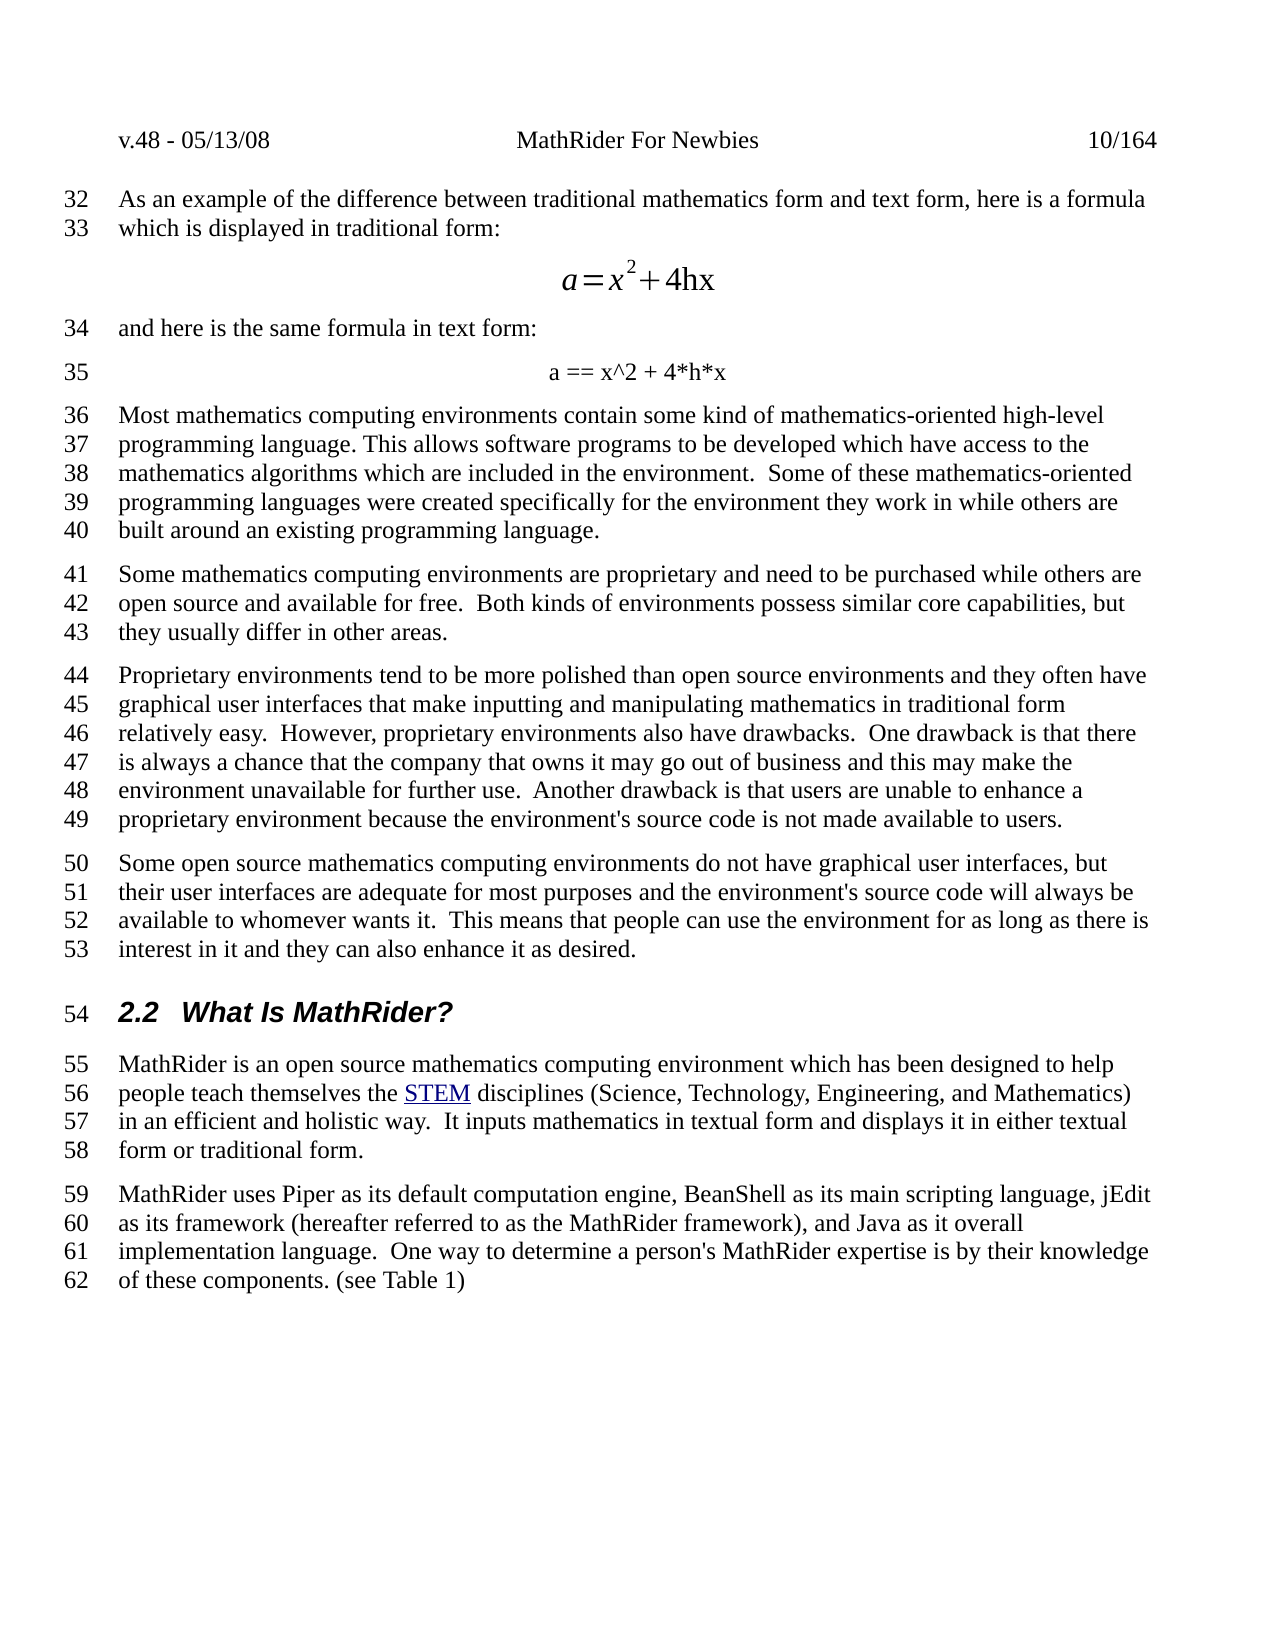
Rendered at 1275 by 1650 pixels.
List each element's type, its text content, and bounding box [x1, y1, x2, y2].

subtitle What Is MathRider? [118, 995, 1157, 1029]
text As an example of the difference between traditional mathematics form and text form, here is a formula which is displayed in traditional form: [118, 184, 1157, 241]
text MathRider uses Piper as its default computation engine, BeanShell as its main scripting language, jEdit as its framework (hereafter referred to as the MathRider framework), and Java as it overall implementation language. One way to determine a person's MathRider expertise is by their knowledge of these components. (see Table 1) [118, 1179, 1157, 1294]
text Some open source mathematics computing environments do not have graphical user interfaces, but their user interfaces are adequate for most purposes and the environment's source code will always be available to whomever wants it. This means that people can use the environment for as long as there is interest in it and they can also enhance it as desired. [118, 848, 1157, 963]
text a == x^2 + 4*h*x [118, 357, 1157, 385]
text Some mathematics computing environments are proprietary and need to be purchased while others are open source and available for free. Both kinds of environments possess similar core capabilities, but they usually differ in other areas. [118, 559, 1157, 645]
text Most mathematics computing environments contain some kind of mathematics-oriented high-level programming language. This allows software programs to be developed which have access to the mathematics algorithms which are included in the environment. Some of these mathematics-oriented programming languages were created specifically for the environment they work in while others are built around an existing programming language. [118, 400, 1157, 544]
text MathRider is an open source mathematics computing environment which has been designed to help people teach themselves the STEM disciplines (Science, Technology, Engineering, and Mathematics) in an efficient and holistic way. It inputs mathematics in textual form and displays it in either textual form or traditional form. [118, 1049, 1157, 1164]
text Proprietary environments tend to be more polished than open source environments and they often have graphical user interfaces that make inputting and manipulating mathematics in traditional form relatively easy. However, proprietary environments also have drawbacks. One drawback is that there is always a chance that the company that owns it may go out of business and this may make the environment unavailable for further use. Another drawback is that users are unable to enhance a proprietary environment because the environment's source code is not made available to users. [118, 660, 1157, 833]
text and here is the same formula in text form: [118, 313, 1157, 342]
